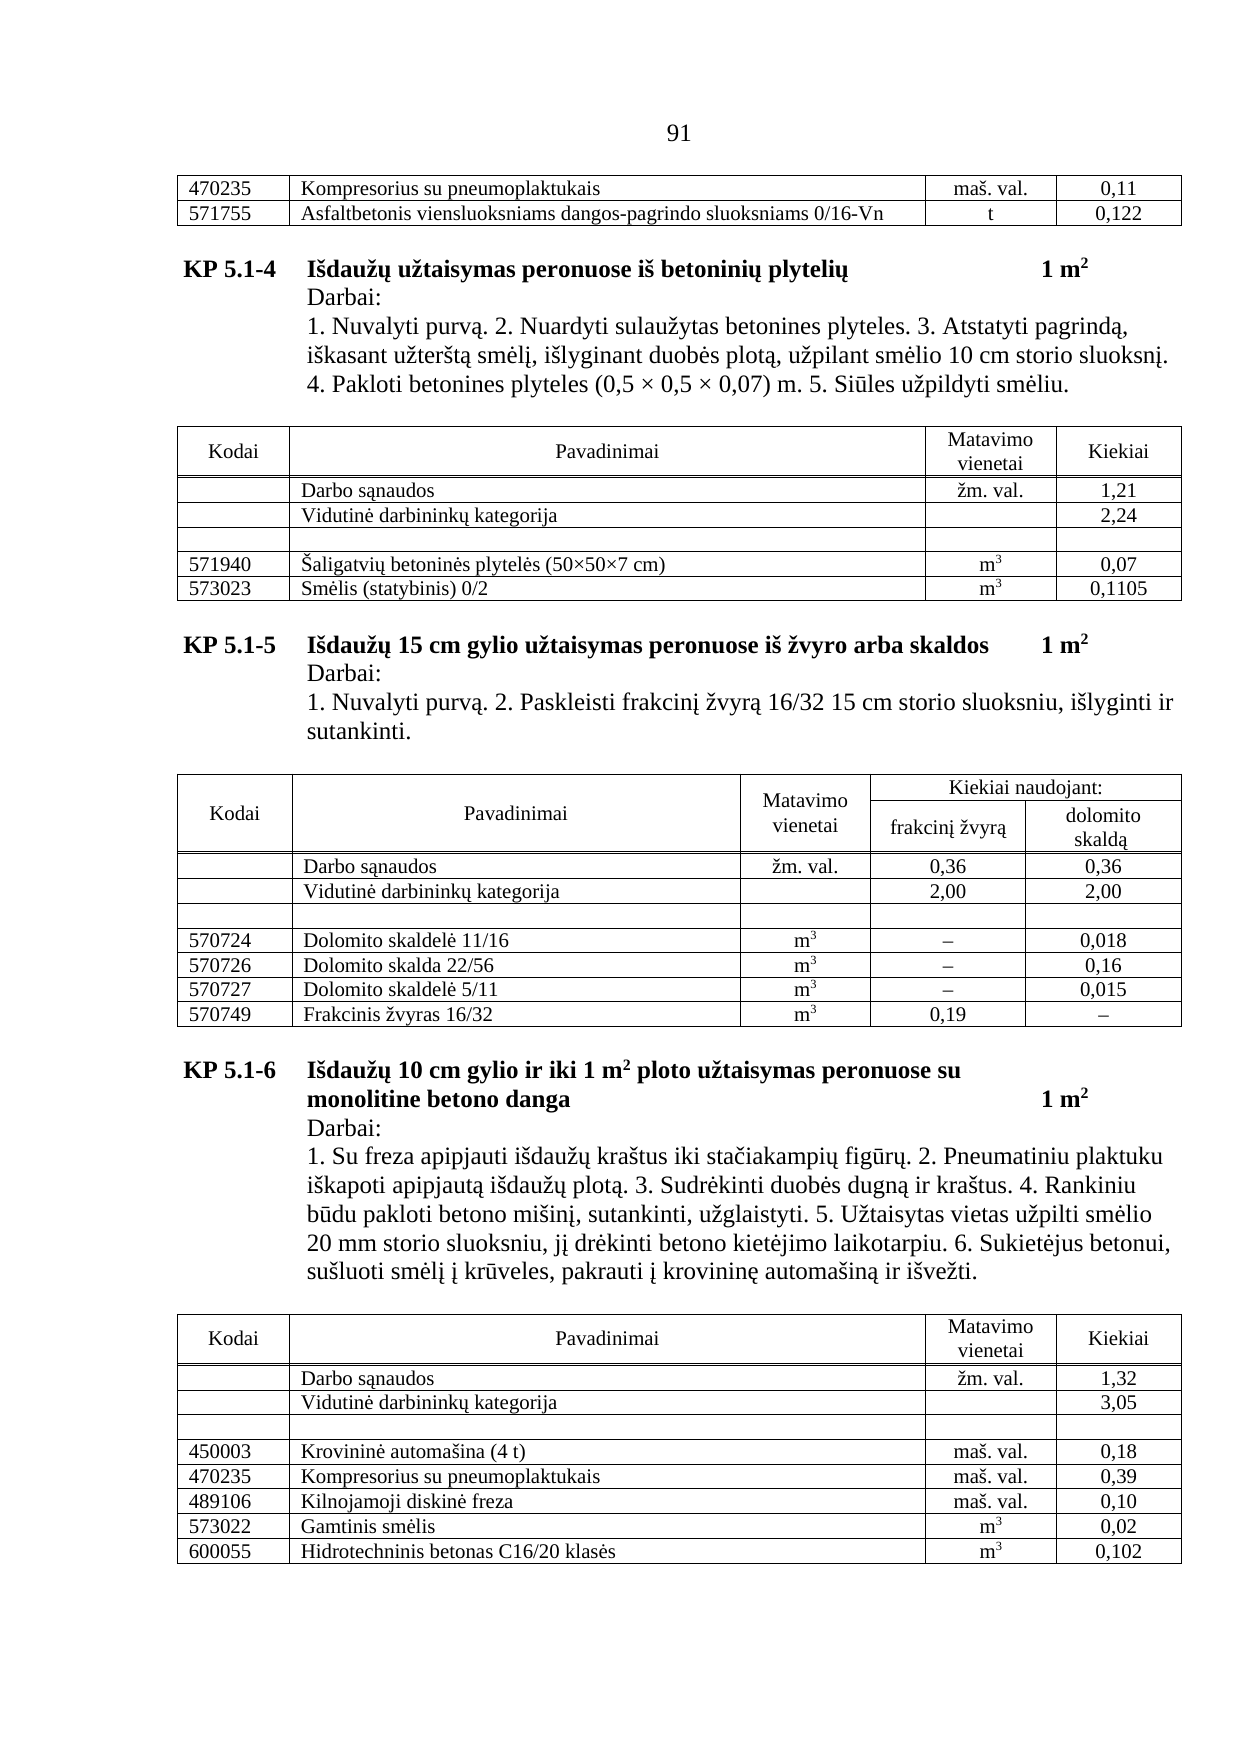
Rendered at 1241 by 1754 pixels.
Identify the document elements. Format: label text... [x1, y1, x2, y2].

table_header 1 m2 [996, 1055, 1181, 1113]
table_cell 0,015 [1026, 978, 1181, 1001]
table_cell – [1026, 1002, 1181, 1026]
table_cell maš. val. [926, 1465, 1056, 1488]
table_cell 0,018 [1026, 929, 1181, 952]
table_cell frakcinį žvyrą [871, 801, 1025, 851]
table_cell Vidutinė darbininkų kategorija [290, 1391, 925, 1414]
table_cell – [871, 978, 1025, 1001]
table_cell 571940 [178, 552, 289, 576]
table_header Išdaužų 10 cm gylio ir iki 1 m2 ploto užtaisymas peronuose su monolitine betono danga [301, 1055, 996, 1113]
table_cell 0,36 [1026, 854, 1181, 878]
table_header 1 m2 [996, 630, 1181, 658]
table_cell m3 [926, 1539, 1056, 1563]
table_cell m3 [926, 577, 1056, 600]
table_cell 0,122 [1057, 201, 1181, 224]
table_cell [290, 528, 925, 551]
table_cell 470235 [178, 176, 289, 200]
table_cell m3 [926, 552, 1056, 576]
table_cell t [926, 201, 1056, 224]
table_cell maš. val. [926, 1440, 1056, 1463]
table_header Kiekiai [1057, 427, 1181, 475]
table_cell 489106 [178, 1489, 289, 1513]
table_header Pavadinimai [290, 427, 925, 475]
table_cell [1057, 1415, 1181, 1439]
table_cell Gamtinis smėlis [290, 1514, 925, 1538]
table_cell Smėlis (statybinis) 0/2 [290, 577, 925, 600]
table_cell [178, 1391, 289, 1414]
table_cell 570727 [178, 978, 292, 1001]
table_cell 571755 [178, 201, 289, 224]
table_header Kiekiai [1057, 1315, 1181, 1362]
table_cell 1,32 [1057, 1366, 1181, 1390]
table_header Pavadinimai [293, 775, 740, 851]
table_cell [178, 1415, 289, 1439]
table_header Matavimo vienetai [926, 1315, 1056, 1362]
table_cell 3,05 [1057, 1391, 1181, 1414]
table_cell [178, 1366, 289, 1390]
table_cell m3 [741, 929, 870, 952]
table_header Matavimo vienetai [741, 775, 870, 851]
table_cell [926, 528, 1056, 551]
table_header Pavadinimai [290, 1315, 925, 1362]
table_cell 1,21 [1057, 478, 1181, 502]
table_cell 0,16 [1026, 953, 1181, 977]
table_cell – [871, 929, 1025, 952]
table_header Išdaužų 15 cm gylio užtaisymas peronuose iš žvyro arba skaldos [301, 630, 996, 658]
table_cell 0,11 [1057, 176, 1181, 200]
table_cell maš. val. [926, 1489, 1056, 1513]
table_cell 0,19 [871, 1002, 1025, 1026]
table_cell [1057, 528, 1181, 551]
table_cell Kompresorius su pneumoplaktukais [290, 176, 925, 200]
table_cell 573023 [178, 577, 289, 600]
table_cell – [871, 953, 1025, 977]
table_cell žm. val. [926, 478, 1056, 502]
table_cell [178, 904, 292, 927]
table_cell Šaligatvių betoninės plytelės (50×50×7 cm) [290, 552, 925, 576]
table_cell [178, 503, 289, 527]
table_cell Darbo sąnaudos [290, 1366, 925, 1390]
table_header 1 m2 [996, 254, 1181, 282]
table_cell [293, 904, 740, 927]
table_cell [926, 503, 1056, 527]
table_cell Kompresorius su pneumoplaktukais [290, 1465, 925, 1488]
table_cell m3 [741, 978, 870, 1001]
table_cell [178, 528, 289, 551]
table_cell 0,1105 [1057, 577, 1181, 600]
table_cell 0,07 [1057, 552, 1181, 576]
table_cell Vidutinė darbininkų kategorija [293, 879, 740, 903]
table_header Matavimo vienetai [926, 427, 1056, 475]
table_header Kodai [178, 1315, 289, 1362]
table_header KP 5.1-4 [177, 254, 301, 282]
table_header Kodai [178, 427, 289, 475]
table_cell 0,02 [1057, 1514, 1181, 1538]
table_cell [741, 904, 870, 927]
table_cell [177, 1113, 301, 1285]
table_cell 2,00 [1026, 879, 1181, 903]
table_cell Darbai: 1. Su freza apipjauti išdaužų kraštus iki stačiakampių figūrų. 2. Pneumatiniu plaktuku iškapoti apipjautą išdaužų plotą. 3. Sudrėkinti duobės dugną ir kraštus. 4. Rankiniu būdu pakloti betono mišinį, sutankinti, užglaistyti. 5. Užtaisytas vietas užpilti smėlio 20 mm storio sluoksniu, jį drėkinti betono kietėjimo laikotarpiu. 6. Sukietėjus betonui, sušluoti smėlį į krūveles, pakrauti į krovininę automašiną ir išvežti. [301, 1113, 1181, 1285]
table_header Kiekiai naudojant: [871, 775, 1181, 800]
table_cell [1026, 904, 1181, 927]
table_cell Frakcinis žvyras 16/32 [293, 1002, 740, 1026]
table_cell dolomito skaldą [1026, 801, 1181, 851]
table_cell m3 [741, 953, 870, 977]
table_header Išdaužų užtaisymas peronuose iš betoninių plytelių [301, 254, 996, 282]
table_cell 2,24 [1057, 503, 1181, 527]
table_header KP 5.1-6 [177, 1055, 301, 1113]
table_cell 570749 [178, 1002, 292, 1026]
table_cell Dolomito skaldelė 11/16 [293, 929, 740, 952]
table_cell [741, 879, 870, 903]
table_cell [178, 854, 292, 878]
table_cell [178, 478, 289, 502]
table_cell Kilnojamoji diskinė freza [290, 1489, 925, 1513]
table_cell 0,102 [1057, 1539, 1181, 1563]
table_cell Hidrotechninis betonas C16/20 klasės [290, 1539, 925, 1563]
table_cell Krovininė automašina (4 t) [290, 1440, 925, 1463]
table_cell 0,18 [1057, 1440, 1181, 1463]
table_cell Darbai: 1. Nuvalyti purvą. 2. Paskleisti frakcinį žvyrą 16/32 15 cm storio sluoksniu, išlyginti ir sutankinti. [301, 659, 1181, 745]
table_cell [177, 283, 301, 397]
table_cell Darbo sąnaudos [290, 478, 925, 502]
table_cell 0,39 [1057, 1465, 1181, 1488]
table_header KP 5.1-5 [177, 630, 301, 658]
table_cell Dolomito skalda 22/56 [293, 953, 740, 977]
table_cell 600055 [178, 1539, 289, 1563]
table_cell 570724 [178, 929, 292, 952]
table_cell 0,36 [871, 854, 1025, 878]
table_cell [178, 879, 292, 903]
table_cell [871, 904, 1025, 927]
table_cell 0,10 [1057, 1489, 1181, 1513]
table_cell 573022 [178, 1514, 289, 1538]
table_cell Asfaltbetonis viensluoksniams dangos-pagrindo sluoksniams 0/16-Vn [290, 201, 925, 224]
table_header Kodai [178, 775, 292, 851]
table_cell 450003 [178, 1440, 289, 1463]
table_cell žm. val. [926, 1366, 1056, 1390]
table_cell [926, 1391, 1056, 1414]
table_cell [290, 1415, 925, 1439]
table_cell 570726 [178, 953, 292, 977]
table_cell [926, 1415, 1056, 1439]
table_cell Darbo sąnaudos [293, 854, 740, 878]
table_cell Dolomito skaldelė 5/11 [293, 978, 740, 1001]
table_cell žm. val. [741, 854, 870, 878]
table_cell Vidutinė darbininkų kategorija [290, 503, 925, 527]
table_cell 2,00 [871, 879, 1025, 903]
table_cell 470235 [178, 1465, 289, 1488]
table_cell m3 [741, 1002, 870, 1026]
table_cell Darbai: 1. Nuvalyti purvą. 2. Nuardyti sulaužytas betonines plyteles. 3. Atstatyti pagrindą, iškasant užterštą smėlį, išlyginant duobės plotą, užpilant smėlio 10 cm storio sluoksnį. 4. Pakloti betonines plyteles (0,5 × 0,5 × 0,07) m. 5. Siūles užpildyti smėliu. [301, 283, 1181, 397]
table_cell [177, 659, 301, 745]
table_cell m3 [926, 1514, 1056, 1538]
table_cell maš. val. [926, 176, 1056, 200]
